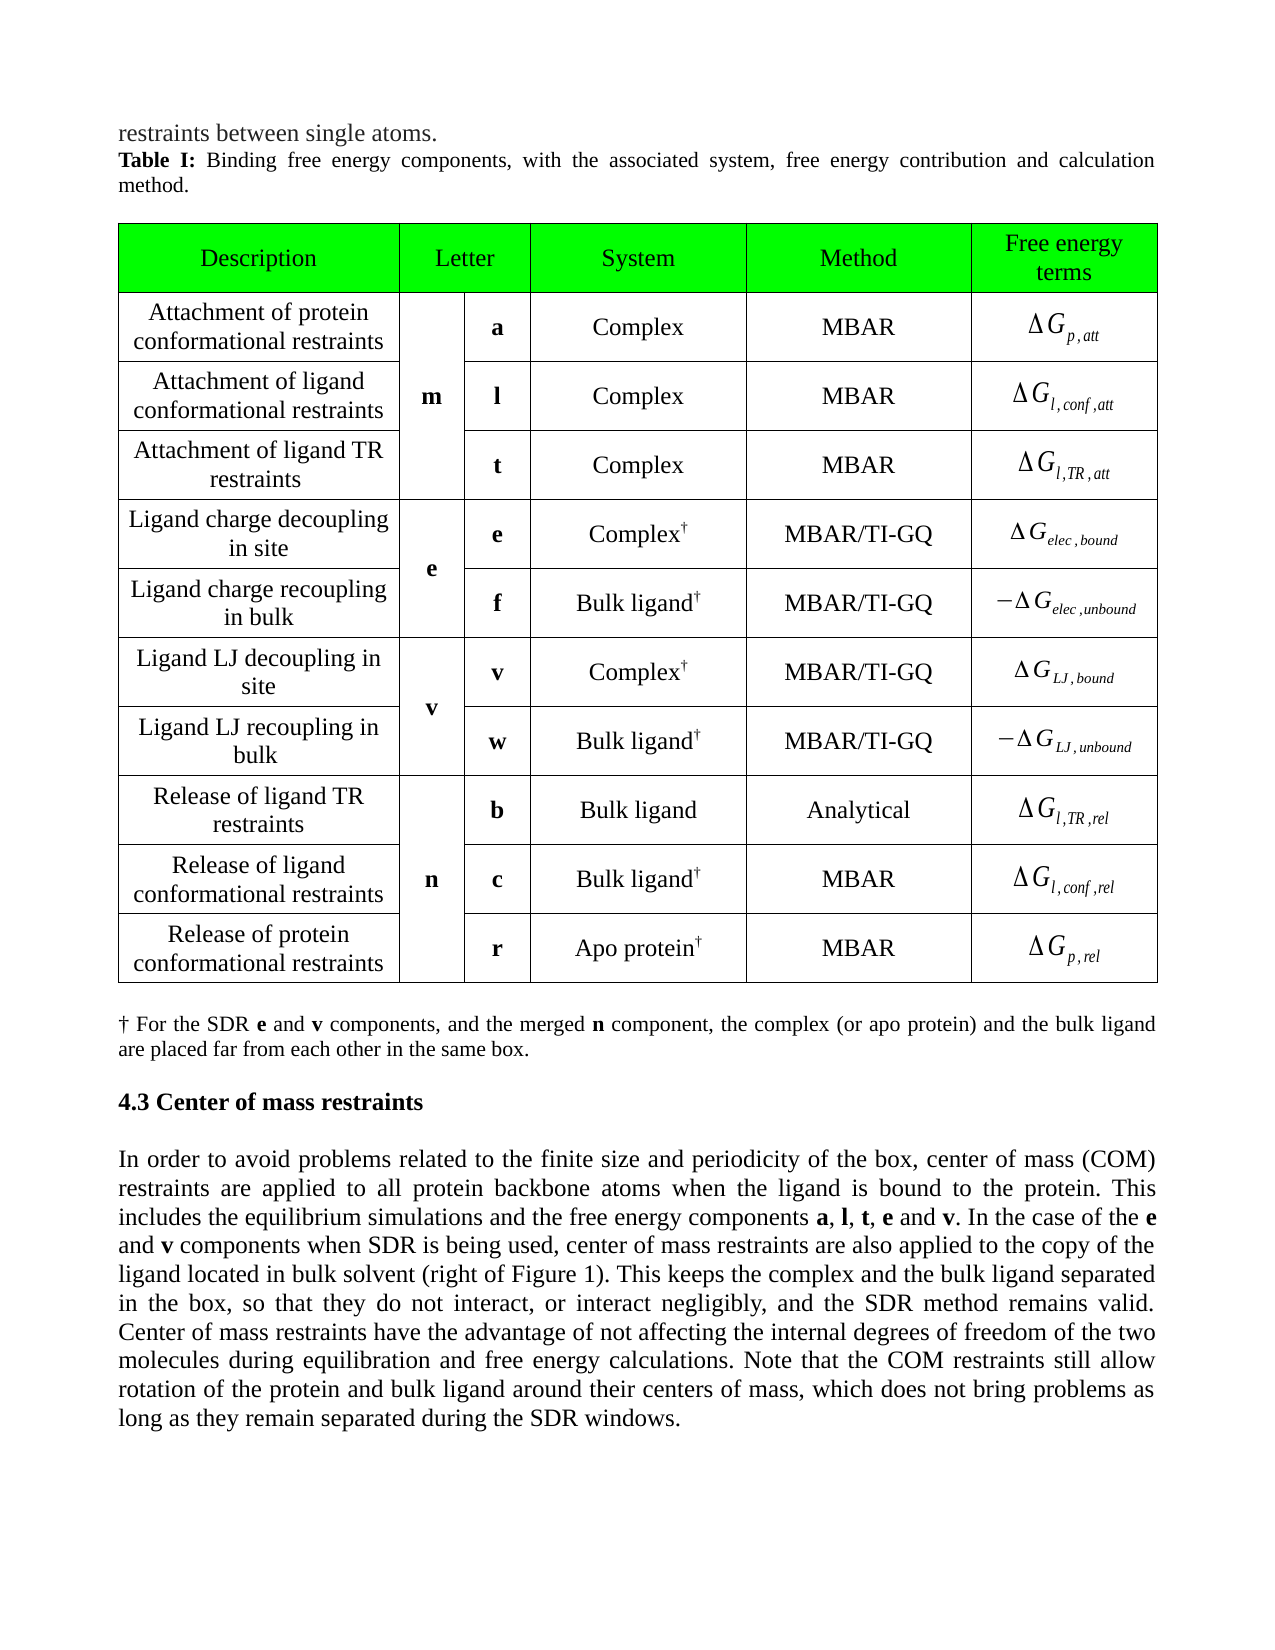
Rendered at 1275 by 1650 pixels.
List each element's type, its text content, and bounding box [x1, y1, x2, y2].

table_cell v [465, 638, 530, 706]
table_cell [972, 431, 1157, 499]
table_cell Complex† [531, 638, 746, 706]
table_cell e [400, 500, 464, 637]
table_cell Ligand charge decoupling in site [119, 500, 399, 568]
table_cell [972, 638, 1157, 706]
table_cell [972, 500, 1157, 568]
text 4.3 Center of mass restraints [118, 1087, 1157, 1115]
table_cell MBAR [747, 293, 971, 361]
table_cell [972, 569, 1157, 637]
table_cell Bulk ligand† [531, 845, 746, 913]
table_cell t [465, 431, 530, 499]
table_cell MBAR/TI-GQ [747, 638, 971, 706]
table_header Letter [400, 224, 530, 292]
text In order to avoid problems related to the finite size and periodicity of the box, center of mass (COM) restraints are applied to all protein backbone atoms when the ligand is bound to the protein. This includes the equilibrium simulations and the free energy components a, l, t, e and v. In the case of the e and v components when SDR is being used, center of mass restraints are also applied to the copy of the ligand located in bulk solvent (right of Figure 1). This keeps the complex and the bulk ligand separated in the box, so that they do not interact, or interact negligibly, and the SDR method remains valid. Center of mass restraints have the advantage of not affecting the internal degrees of freedom of the two molecules during equilibration and free energy calculations. Note that the COM restraints still allow rotation of the protein and bulk ligand around their centers of mass, which does not bring problems as long as they remain separated during the SDR windows. [118, 1144, 1157, 1432]
table_header System [531, 224, 746, 292]
table_cell Release of ligand TR restraints [119, 776, 399, 844]
table_cell e [465, 500, 530, 568]
table_cell MBAR [747, 845, 971, 913]
table_cell MBAR [747, 914, 971, 982]
table_cell Ligand charge recoupling in bulk [119, 569, 399, 637]
text † For the SDR e and v components, and the merged n component, the complex (or apo protein) and the bulk ligand are placed far from each other in the same box. [118, 1011, 1157, 1061]
table_cell MBAR/TI-GQ [747, 569, 971, 637]
table_cell MBAR/TI-GQ [747, 500, 971, 568]
table_cell Attachment of protein conformational restraints [119, 293, 399, 361]
table_cell [972, 362, 1157, 430]
table_cell [972, 293, 1157, 361]
table_cell Release of ligand conformational restraints [119, 845, 399, 913]
table_cell Release of protein conformational restraints [119, 914, 399, 982]
table_header Free energy terms [972, 224, 1157, 292]
table_cell Attachment of ligand TR restraints [119, 431, 399, 499]
table_cell v [400, 638, 464, 775]
table_cell Analytical [747, 776, 971, 844]
table_cell Bulk ligand† [531, 569, 746, 637]
table_cell c [465, 845, 530, 913]
table_cell [972, 914, 1157, 982]
table_cell w [465, 707, 530, 775]
table_cell n [400, 776, 464, 982]
table_cell Ligand LJ recoupling in bulk [119, 707, 399, 775]
table_cell l [465, 362, 530, 430]
table_cell Complex† [531, 500, 746, 568]
table_cell Ligand LJ decoupling in site [119, 638, 399, 706]
table_cell [972, 776, 1157, 844]
table_cell b [465, 776, 530, 844]
table_cell Attachment of ligand conformational restraints [119, 362, 399, 430]
table_header Description [119, 224, 399, 292]
text Table I: Binding free energy components, with the associated system, free energy contribution and calculation method. [118, 147, 1157, 197]
table_cell [972, 845, 1157, 913]
table_cell m [400, 293, 464, 499]
table_cell MBAR [747, 431, 971, 499]
table_cell a [465, 293, 530, 361]
table_cell Apo protein† [531, 914, 746, 982]
table_cell Bulk ligand [531, 776, 746, 844]
table_cell f [465, 569, 530, 637]
table_cell [972, 707, 1157, 775]
table_cell MBAR [747, 362, 971, 430]
table_cell Complex [531, 431, 746, 499]
table_header Method [747, 224, 971, 292]
text restraints between single atoms. [118, 118, 1157, 147]
table_cell Complex [531, 362, 746, 430]
table_cell r [465, 914, 530, 982]
table_cell Bulk ligand† [531, 707, 746, 775]
table_cell MBAR/TI-GQ [747, 707, 971, 775]
table_cell Complex [531, 293, 746, 361]
